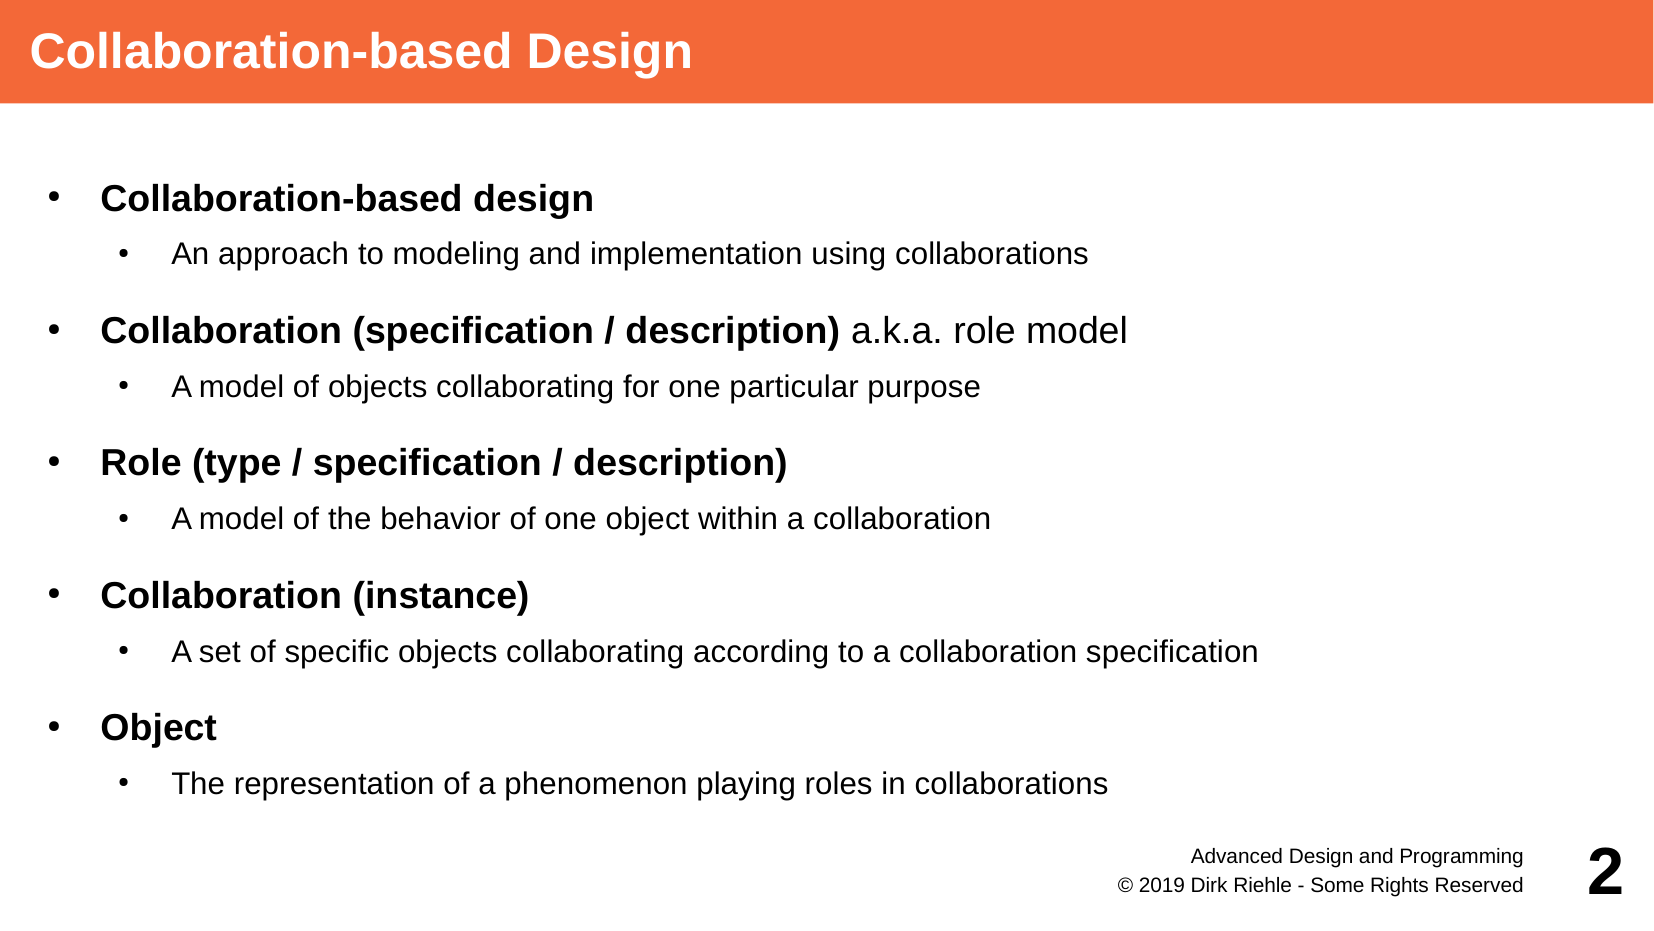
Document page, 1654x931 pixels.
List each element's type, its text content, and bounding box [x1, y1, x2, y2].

title Collaboration-based Design [0, 0, 1654, 104]
list Collaboration-based design An approach to modeling and implementation using collaborations Collaboration (specification / description) a.k.a. role model A model of objects collaborating for one particular purpose Role (type / specification / description) A model of the behavior of one object within a collaboration Collaboration (instance) A set of specific objects collaborating according to a collaboration specification Object The representation of a phenomenon playing roles in collaborations [29, 177, 1625, 931]
